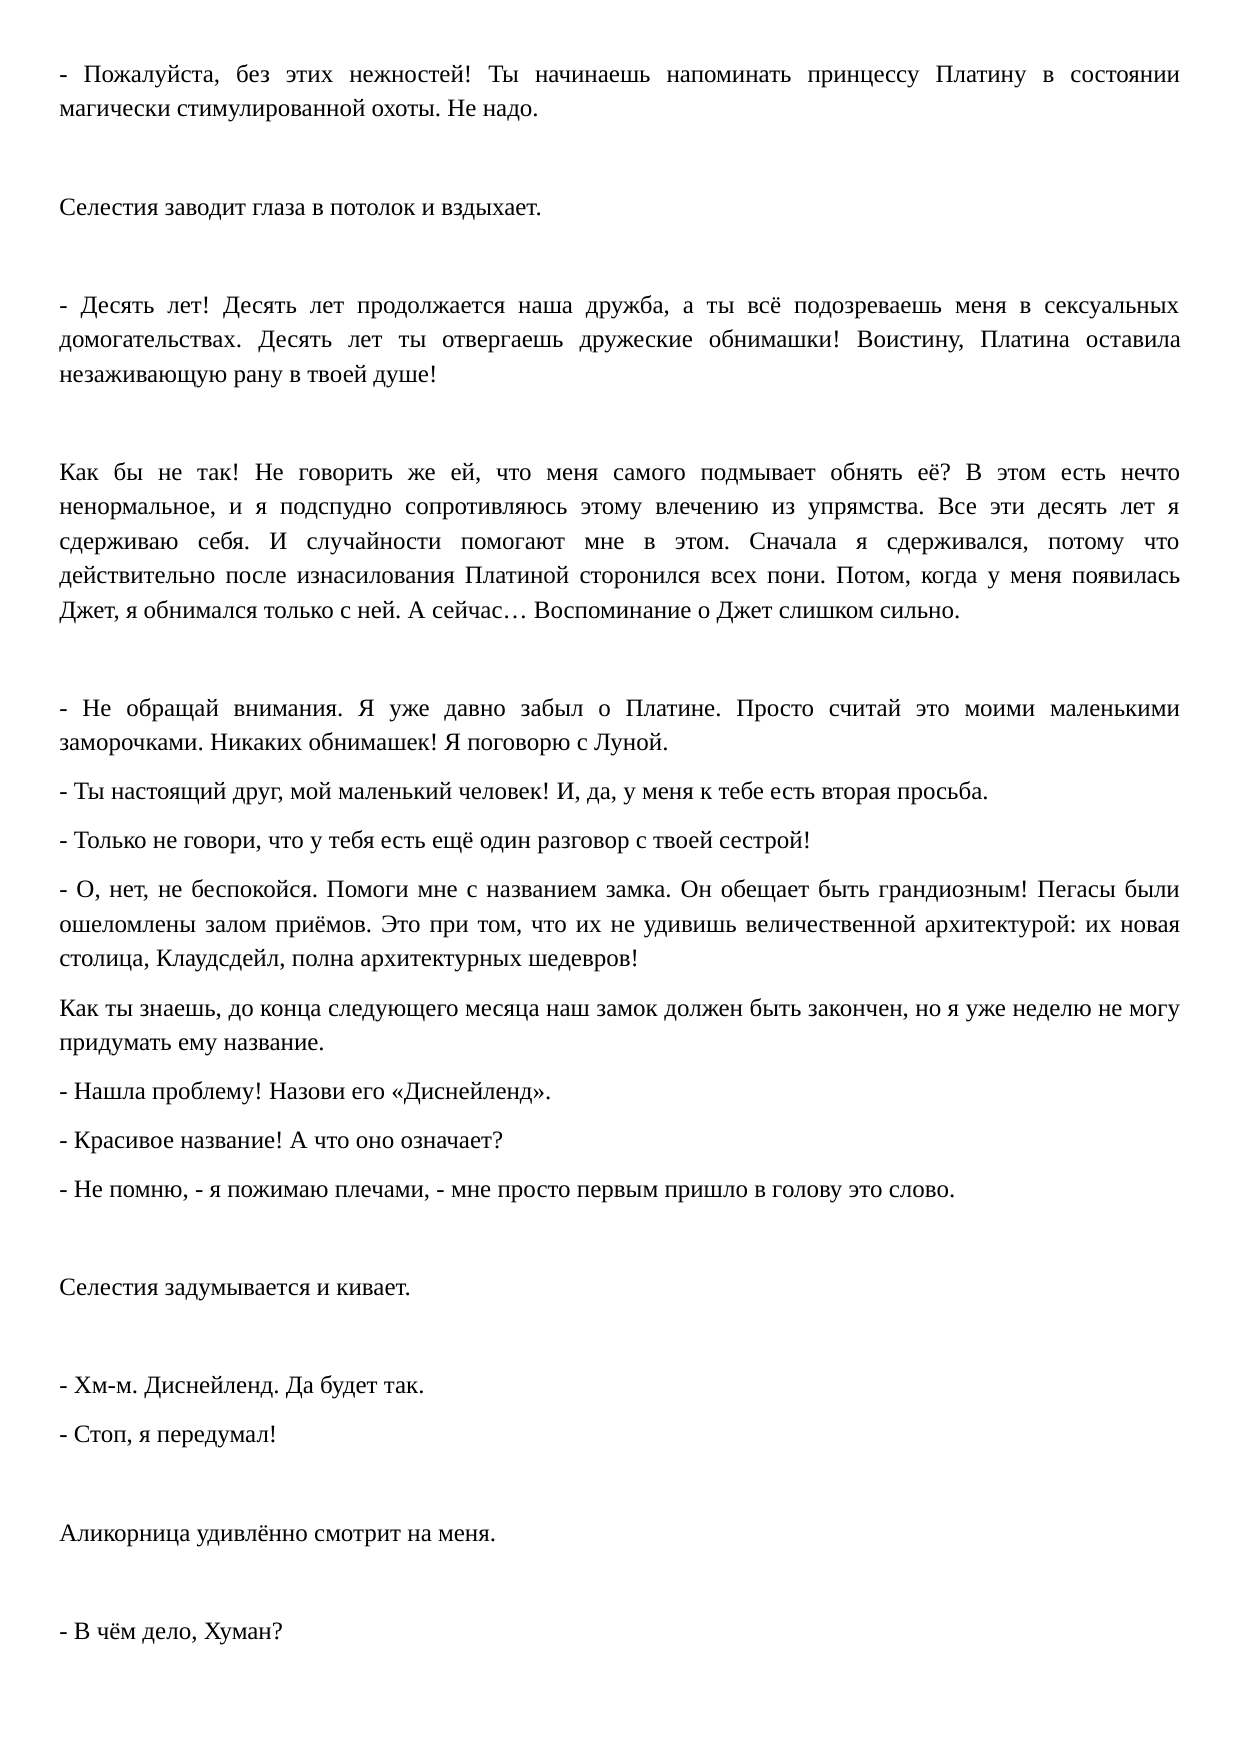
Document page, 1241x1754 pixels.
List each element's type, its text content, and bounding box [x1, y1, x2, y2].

text - В чём дело, Хуман? [59, 1616, 1181, 1644]
text Селестия задумывается и кивает. [59, 1272, 1181, 1301]
text - Ты настоящий друг, мой маленький человек! И, да, у меня к тебе есть вторая просьба. [59, 776, 1181, 805]
text - Только не говори, что у тебя есть ещё один разговор с твоей сестрой! [59, 826, 1181, 854]
text Как ты знаешь, до конца следующего месяца наш замок должен быть закончен, но я уже неделю не могу придумать ему название. [59, 993, 1181, 1056]
text - Десять лет! Десять лет продолжается наша дружба, а ты всё подозреваешь меня в сексуальных домогательствах. Десять лет ты отвергаешь дружеские обнимашки! Воистину, Платина оставила незаживающую рану в твоей душе! [59, 290, 1181, 387]
text - Пожалуйста, без этих нежностей! Ты начинаешь напоминать принцессу Платину в состоянии магически стимулированной охоты. Не надо. [59, 59, 1181, 122]
text - О, нет, не беспокойся. Помоги мне с названием замка. Он обещает быть грандиозным! Пегасы были ошеломлены залом приёмов. Это при том, что их не удивишь величественной архитектурой: их новая столица, Клаудсдейл, полна архитектурных шедевров! [59, 874, 1181, 972]
text Аликорница удивлённо смотрит на меня. [59, 1518, 1181, 1546]
text - Красивое название! А что оно означает? [59, 1125, 1181, 1154]
text Как бы не так! Не говорить же ей, что меня самого подмывает обнять её? В этом есть нечто ненормальное, и я подспудно сопротивляюсь этому влечению из упрямства. Все эти десять лет я сдерживаю себя. И случайности помогают мне в этом. Сначала я сдерживался, потому что действительно после изнасилования Платиной сторонился всех пони. Потом, когда у меня появилась Джет, я обнимался только с ней. А сейчас… Воспоминание о Джет слишком сильно. [59, 457, 1181, 623]
text - Стоп, я передумал! [59, 1419, 1181, 1448]
text - Нашла проблему! Назови его «Диснейленд». [59, 1076, 1181, 1105]
text - Не помню, - я пожимаю плечами, - мне просто первым пришло в голову это слово. [59, 1174, 1181, 1203]
text Селестия заводит глаза в потолок и вздыхает. [59, 192, 1181, 220]
text - Хм-м. Диснейленд. Да будет так. [59, 1371, 1181, 1399]
text - Не обращай внимания. Я уже давно забыл о Платине. Просто считай это моими маленькими заморочками. Никаких обнимашек! Я поговорю с Луной. [59, 693, 1181, 756]
